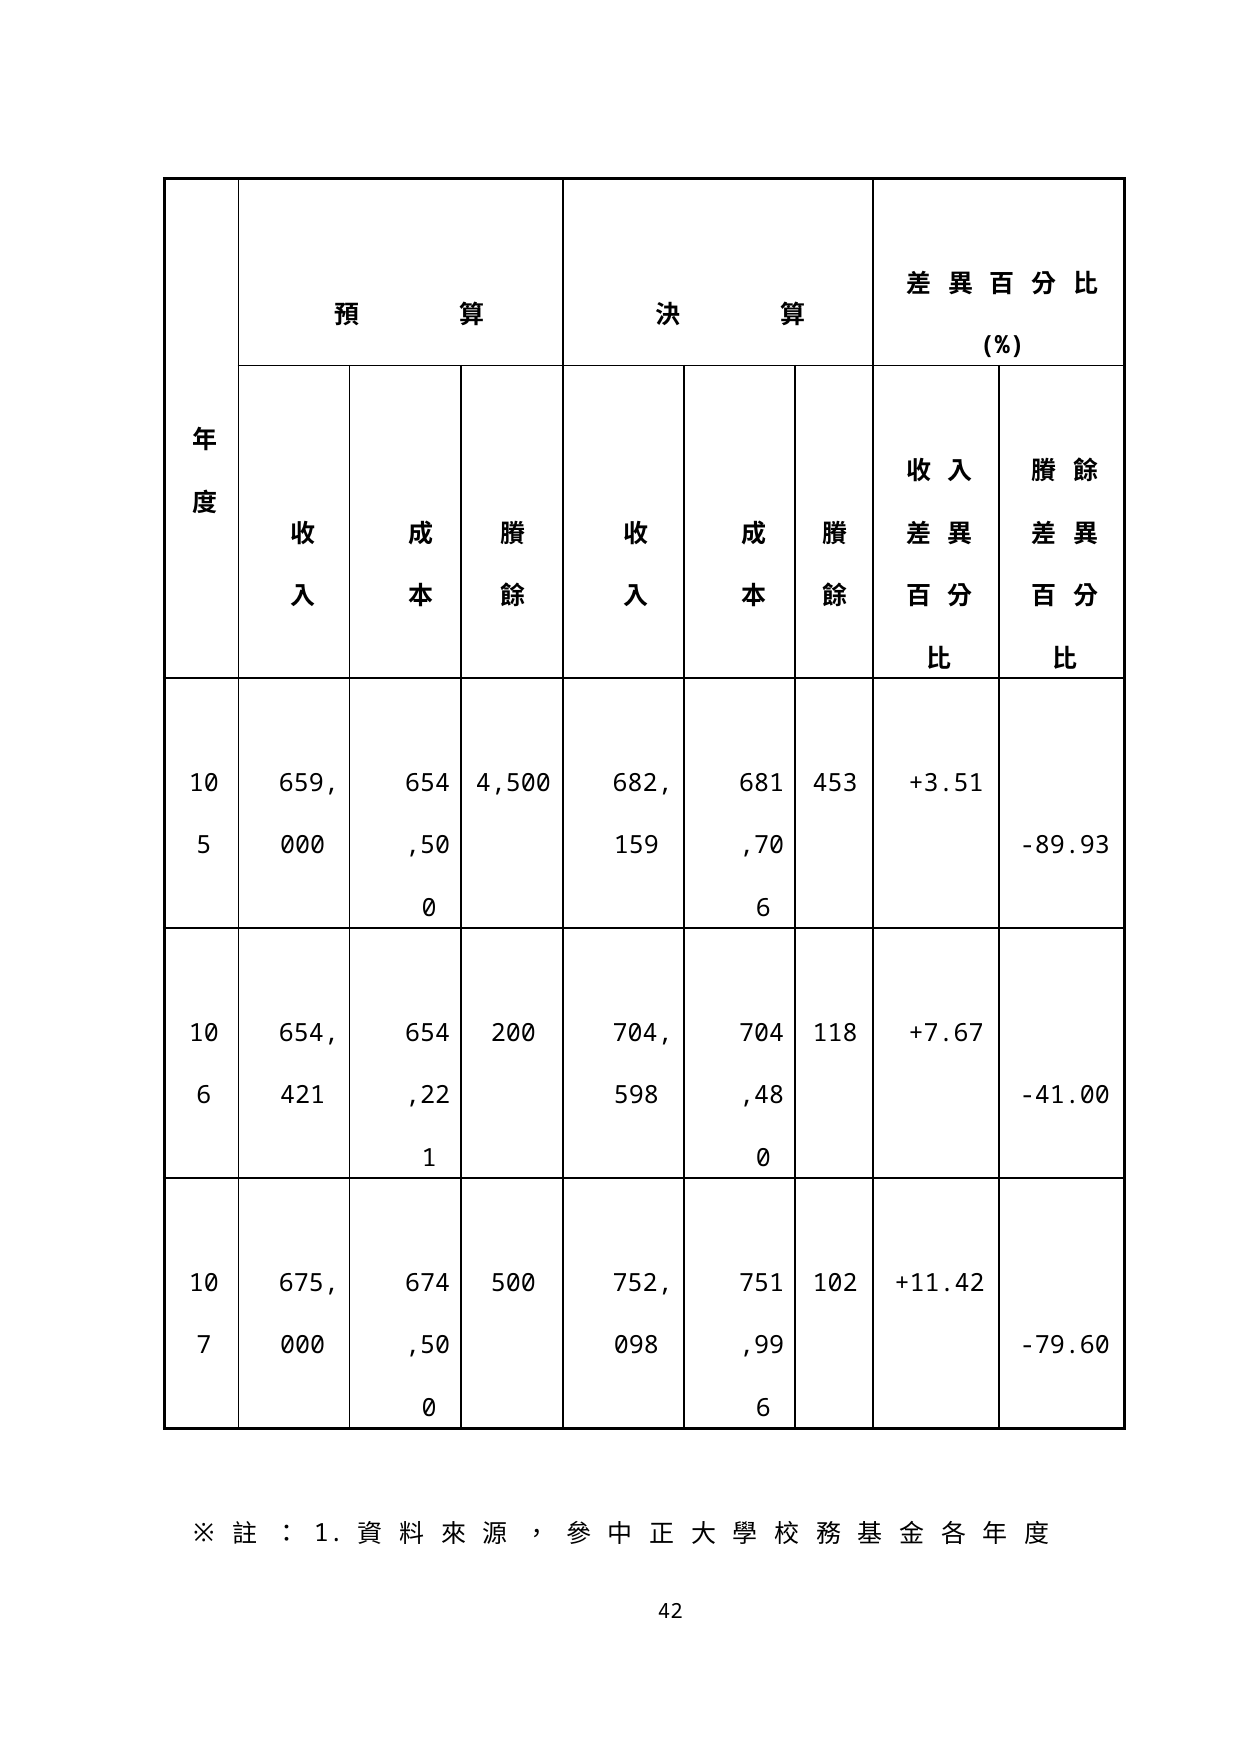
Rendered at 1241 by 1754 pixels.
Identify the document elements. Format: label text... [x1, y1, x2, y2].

table_cell 收入 [239, 366, 349, 677]
table_cell 654,421 [239, 929, 349, 1177]
table_cell 賸餘差異百分比 [1000, 366, 1123, 677]
table_header 預 算 [239, 180, 562, 365]
table_cell 賸餘 [796, 366, 872, 677]
table_cell 107 [166, 1179, 238, 1427]
table_cell 675,000 [239, 1179, 349, 1427]
table_header 決 算 [564, 180, 872, 365]
table_cell 453 [796, 679, 872, 927]
table_cell 654,500 [350, 679, 460, 927]
table_cell -79.60 [1000, 1179, 1123, 1427]
table_cell -41.00 [1000, 929, 1123, 1177]
table_cell +11.42 [874, 1179, 998, 1427]
table_cell 654,221 [350, 929, 460, 1177]
table_cell 成本 [350, 366, 460, 677]
table_cell 752,098 [564, 1179, 683, 1427]
table_cell 118 [796, 929, 872, 1177]
table_cell 659,000 [239, 679, 349, 927]
table_cell 收入 [564, 366, 683, 677]
table_cell +7.67 [874, 929, 998, 1177]
table_cell 200 [462, 929, 562, 1177]
table_header 差異百分比(%) [874, 180, 1123, 365]
table_cell 賸餘 [462, 366, 562, 677]
table_cell 704,598 [564, 929, 683, 1177]
table_cell 收入差異百分比 [874, 366, 998, 677]
table_cell 674,500 [350, 1179, 460, 1427]
table_cell 681,706 [685, 679, 794, 927]
table_cell 500 [462, 1179, 562, 1427]
table_cell -89.93 [1000, 679, 1123, 927]
table_header 年度 [166, 180, 238, 677]
table_cell +3.51 [874, 679, 998, 927]
text ※註：1.資料來源，參中正大學校務基金各年度 [151, 1490, 1058, 1552]
table_cell 105 [166, 679, 238, 927]
table_cell 106 [166, 929, 238, 1177]
table_cell 102 [796, 1179, 872, 1427]
table_cell 704,480 [685, 929, 794, 1177]
table_cell 682,159 [564, 679, 683, 927]
table_cell 成本 [685, 366, 794, 677]
table_cell 4,500 [462, 679, 562, 927]
table_cell 751,996 [685, 1179, 794, 1427]
